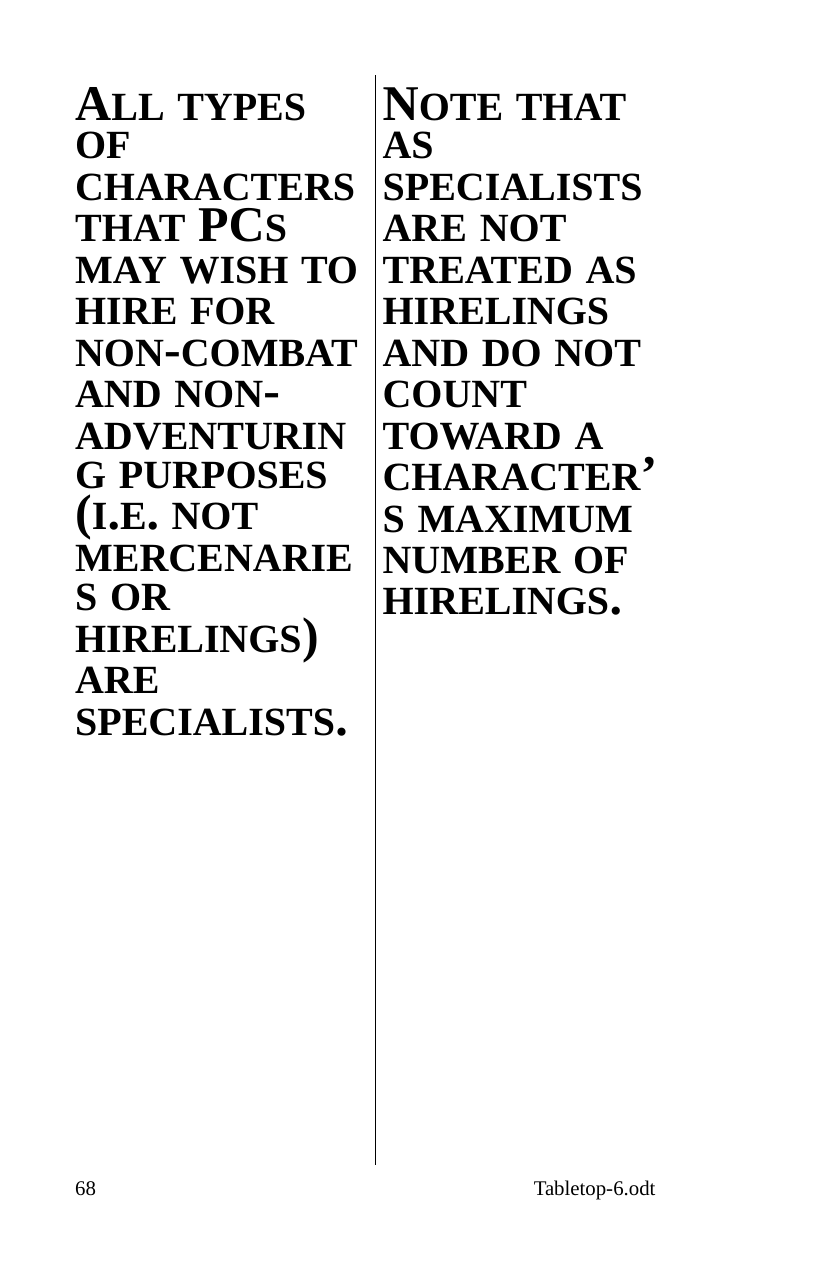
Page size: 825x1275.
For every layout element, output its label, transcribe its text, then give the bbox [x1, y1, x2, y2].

text Note that as specialists are not treated as hirelings and do not count toward a character’s maximum number of hirelings. [382, 87, 675, 626]
text All types of characters that PCs may wish to hire for non-combat and non-adventuring purposes (i.e. not mercenaries or hirelings) are specialists. [75, 87, 367, 746]
